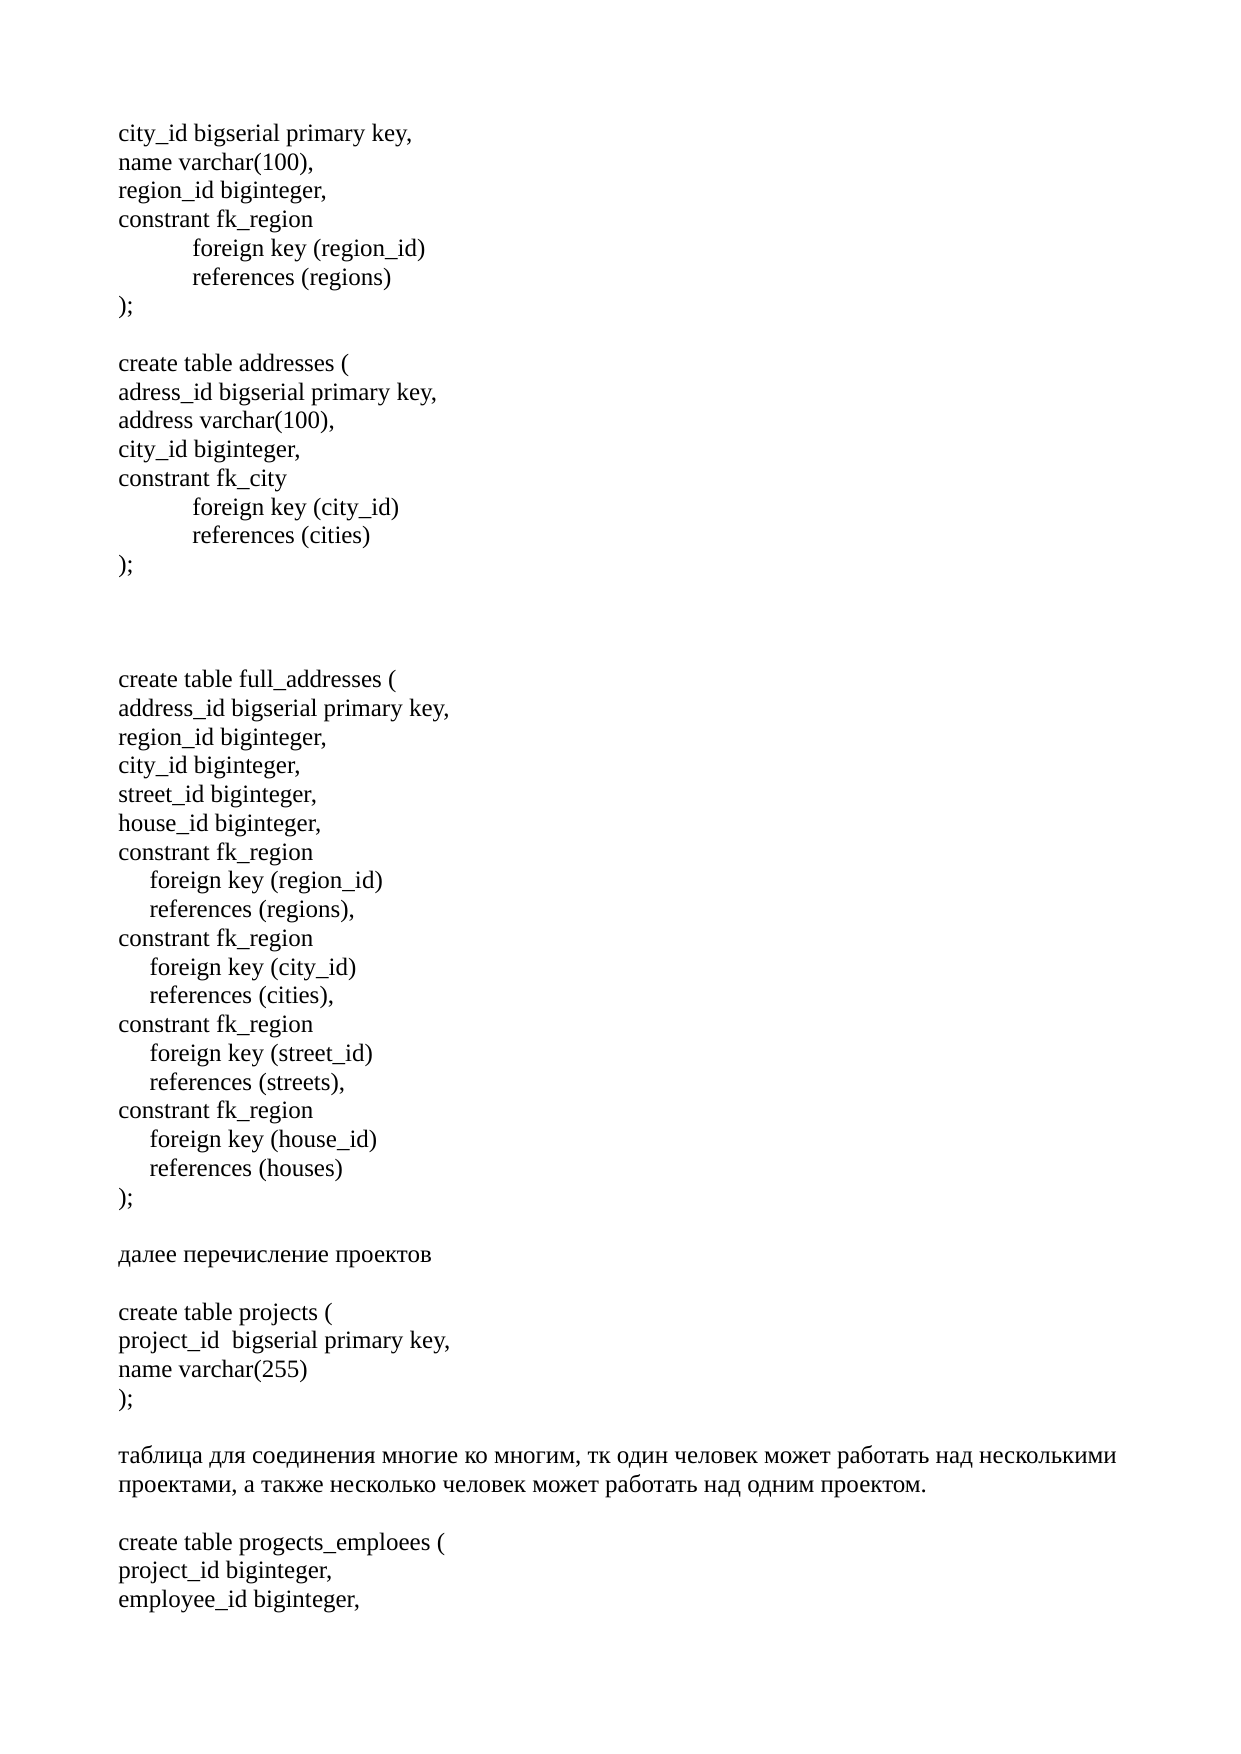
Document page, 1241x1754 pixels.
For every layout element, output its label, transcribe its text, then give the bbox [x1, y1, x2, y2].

text foreign key (house_id) [118, 1124, 1122, 1153]
text address varchar(100), [118, 406, 1122, 434]
text ); [118, 549, 1122, 578]
text constrant fk_region [118, 1096, 1122, 1124]
text таблица для соединения многие ко многим, тк один человек может работать над несколькими проектами, а также несколько человек может работать над одним проектом. [118, 1441, 1122, 1498]
text create table full_addresses ( [118, 664, 1122, 693]
text constrant fk_region [118, 923, 1122, 952]
text project_id biginteger, [118, 1556, 1122, 1584]
text project_id bigserial primary key, [118, 1326, 1122, 1354]
text далее перечисление проектов [118, 1239, 1122, 1268]
text references (streets), [118, 1067, 1122, 1096]
text address_id bigserial primary key, [118, 693, 1122, 722]
text city_id bigserial primary key, [118, 118, 1122, 147]
text references (cities) [118, 521, 1122, 549]
text employee_id biginteger, [118, 1584, 1122, 1613]
text constrant fk_region [118, 1009, 1122, 1038]
text name varchar(255) [118, 1354, 1122, 1383]
text foreign key (region_id) [118, 233, 1122, 262]
text region_id biginteger, [118, 722, 1122, 751]
text adress_id bigserial primary key, [118, 377, 1122, 406]
text ); [118, 1182, 1122, 1211]
text create table addresses ( [118, 348, 1122, 377]
text create table progects_emploees ( [118, 1527, 1122, 1556]
text house_id biginteger, [118, 808, 1122, 837]
text foreign key (region_id) [118, 866, 1122, 894]
text name varchar(100), [118, 147, 1122, 176]
text foreign key (city_id) [118, 952, 1122, 981]
text constrant fk_region [118, 204, 1122, 233]
text ); [118, 291, 1122, 319]
text ); [118, 1383, 1122, 1412]
text constrant fk_region [118, 837, 1122, 866]
text create table projects ( [118, 1297, 1122, 1326]
text constrant fk_city [118, 463, 1122, 492]
text foreign key (city_id) [118, 492, 1122, 521]
text city_id biginteger, [118, 751, 1122, 779]
text references (houses) [118, 1153, 1122, 1182]
text references (regions), [118, 894, 1122, 923]
text references (cities), [118, 981, 1122, 1009]
text foreign key (street_id) [118, 1038, 1122, 1067]
text references (regions) [118, 262, 1122, 291]
text street_id biginteger, [118, 779, 1122, 808]
text city_id biginteger, [118, 434, 1122, 463]
text region_id biginteger, [118, 176, 1122, 204]
